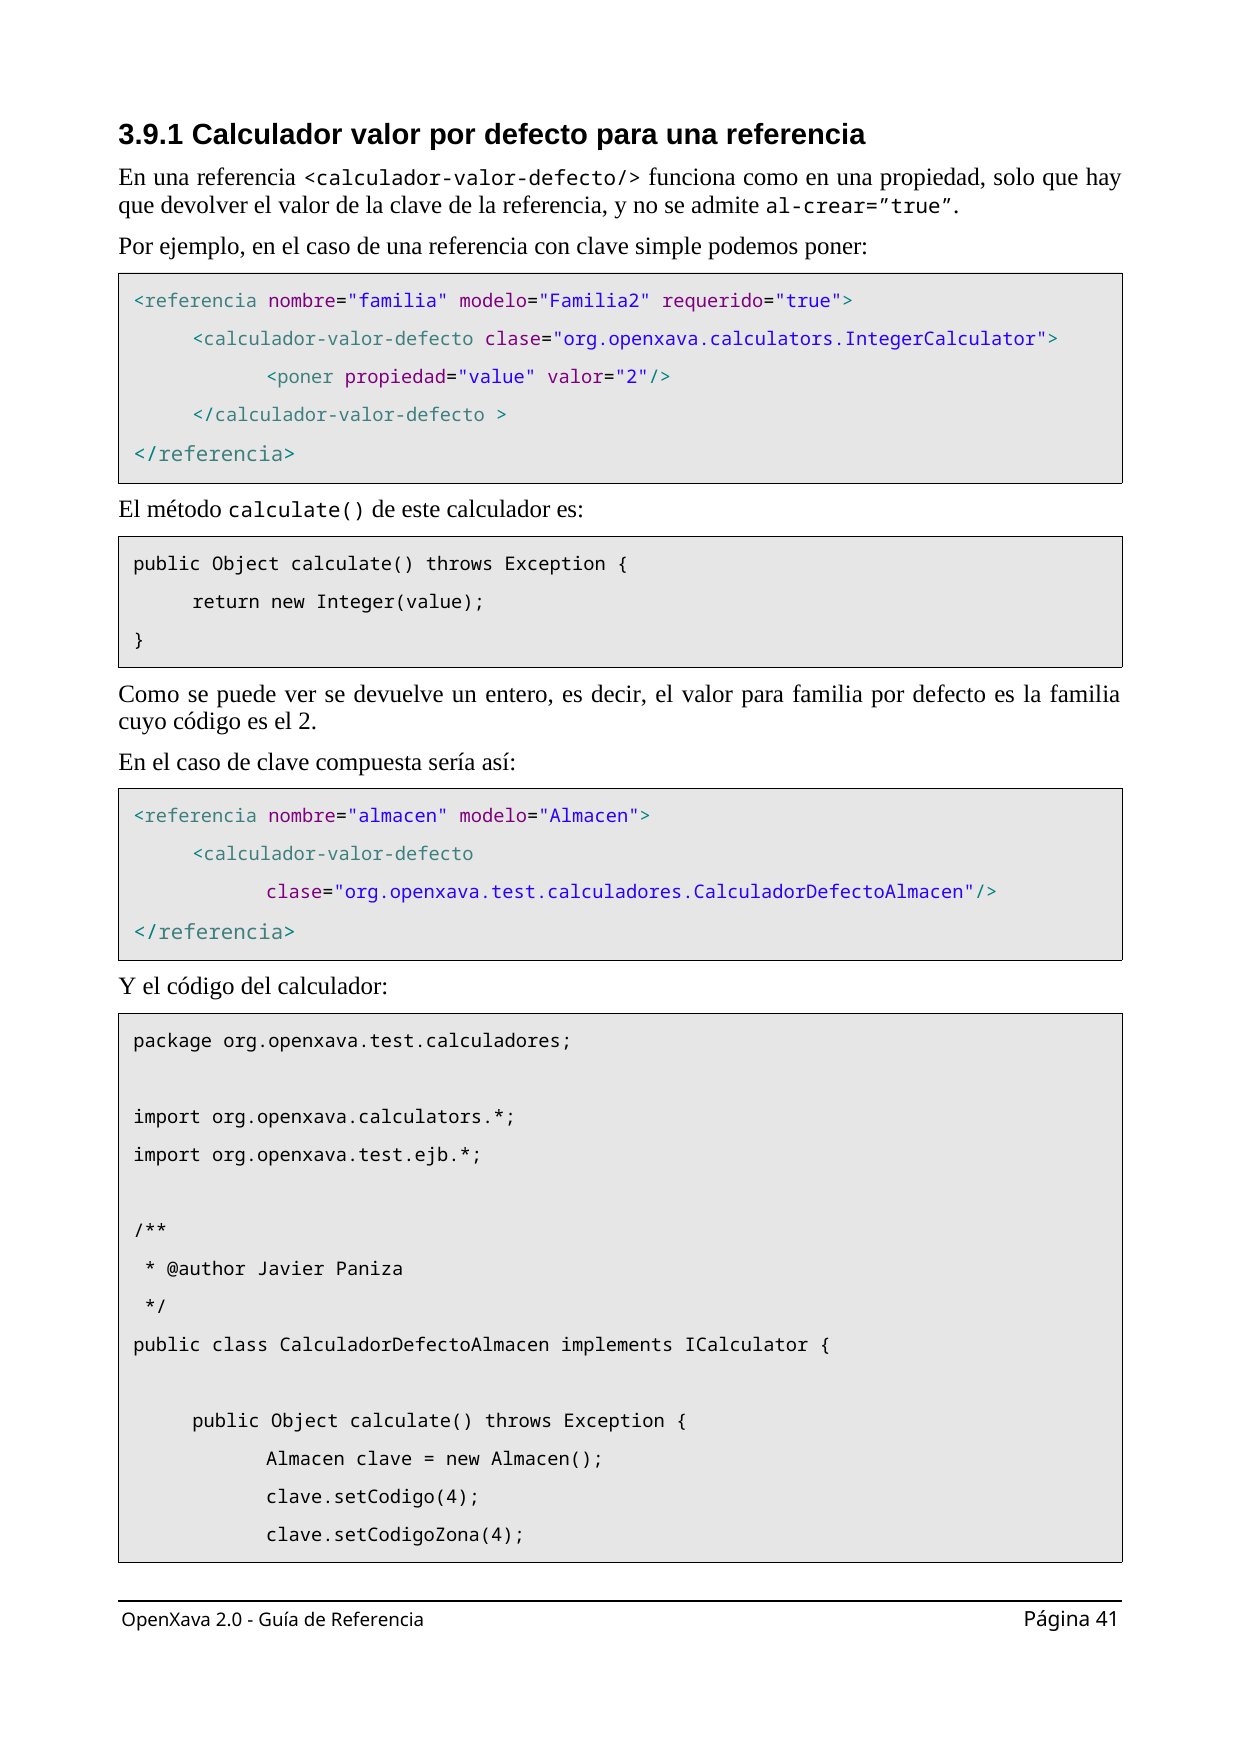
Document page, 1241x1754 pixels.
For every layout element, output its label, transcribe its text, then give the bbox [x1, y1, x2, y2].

text Almacen clave = new Almacen(); [119, 1431, 1122, 1469]
text public Object calculate() throws Exception { [119, 1393, 1122, 1431]
text Por ejemplo, en el caso de una referencia con clave simple podemos poner: [118, 232, 1122, 260]
text Como se puede ver se devuelve un entero, es decir, el valor para familia por defecto es la familia cuyo código es el 2. [118, 680, 1122, 735]
text </referencia> [119, 902, 1122, 960]
text * @author Javier Paniza [119, 1241, 1122, 1279]
text En una referencia <calculador-valor-defecto/> funciona como en una propiedad, solo que hay que devolver el valor de la clave de la referencia, y no se admite al-crear=”true”. [118, 163, 1122, 220]
text <calculador-valor-defecto clase="org.openxava.calculators.IntegerCalculator"> [119, 311, 1122, 348]
subtitle Calculador valor por defecto para una referencia [118, 118, 1122, 151]
text <referencia nombre="almacen" modelo="Almacen"> [119, 789, 1122, 826]
text public class CalculadorDefectoAlmacen implements ICalculator { [119, 1317, 1122, 1355]
text import org.openxava.test.ejb.*; [119, 1127, 1122, 1165]
text En el caso de clave compuesta sería así: [118, 748, 1122, 775]
text El método calculate() de este calculador es: [118, 495, 1122, 523]
text public Object calculate() throws Exception { [119, 537, 1122, 574]
text </referencia> [119, 424, 1122, 483]
text </calculador-valor-defecto > [119, 387, 1122, 424]
text <calculador-valor-defecto [119, 826, 1122, 864]
text clase="org.openxava.test.calculadores.CalculadorDefectoAlmacen"/> [119, 864, 1122, 902]
text clave.setCodigoZona(4); [119, 1507, 1122, 1562]
text package org.openxava.test.calculadores; [119, 1014, 1122, 1051]
text /** [119, 1203, 1122, 1241]
text <referencia nombre="familia" modelo="Familia2" requerido="true"> [119, 274, 1122, 311]
text import org.openxava.calculators.*; [119, 1089, 1122, 1127]
text */ [119, 1279, 1122, 1317]
text Y el código del calculador: [118, 972, 1122, 1000]
text clave.setCodigo(4); [119, 1469, 1122, 1507]
text return new Integer(value); [119, 574, 1122, 612]
text } [119, 612, 1122, 667]
text <poner propiedad="value" valor="2"/> [119, 348, 1122, 387]
